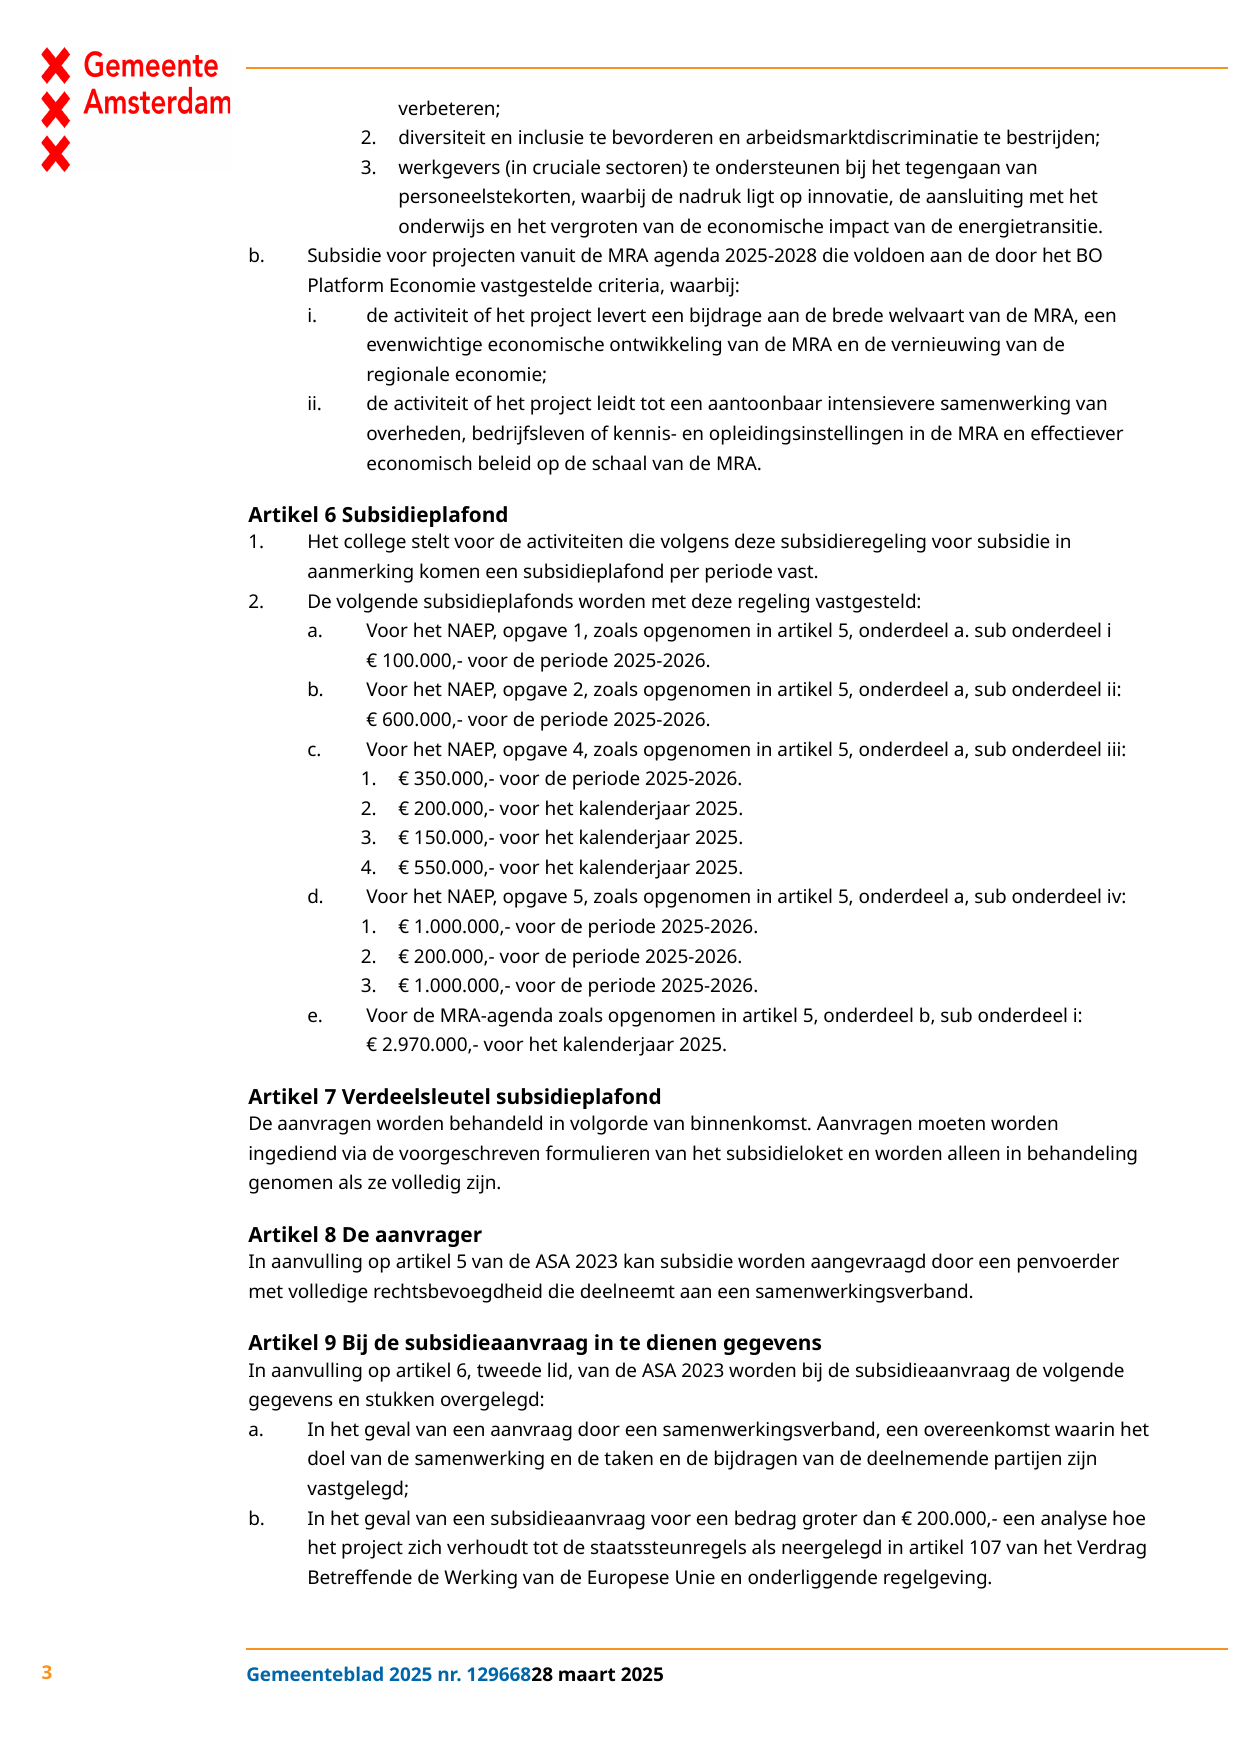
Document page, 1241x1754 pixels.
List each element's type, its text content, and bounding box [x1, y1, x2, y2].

list € 200.000,- voor het kalenderjaar 2025. [361, 795, 1152, 821]
list Voor het NAEP, opgave 1, zoals opgenomen in artikel 5, onderdeel a. sub onderdeel i [307, 617, 1152, 643]
list € 1.000.000,- voor de periode 2025-2026. [361, 913, 1152, 939]
list € 600.000,- voor de periode 2025-2026. [307, 706, 1152, 732]
list verbeteren; [361, 95, 1152, 121]
list Voor de MRA-agenda zoals opgenomen in artikel 5, onderdeel b, sub onderdeel i: [307, 1002, 1152, 1028]
list diversiteit en inclusie te bevorderen en arbeidsmarktdiscriminatie te bestrijden; [361, 124, 1152, 150]
list De volgende subsidieplafonds worden met deze regeling vastgesteld: [248, 588, 1152, 613]
text In aanvulling op artikel 6, tweede lid, van de ASA 2023 worden bij de subsidieaanvraag de volgende gegevens en stukken overgelegd: [248, 1357, 1152, 1412]
list Voor het NAEP, opgave 5, zoals opgenomen in artikel 5, onderdeel a, sub onderdeel iv: [307, 884, 1152, 909]
list de activiteit of het project levert een bijdrage aan de brede welvaart van de MRA, een evenwichtige economische ontwikkeling van de MRA en de vernieuwing van de regionale economie; [307, 302, 1152, 387]
list € 100.000,- voor de periode 2025-2026. [307, 647, 1152, 673]
list de activiteit of het project leidt tot een aantoonbaar intensievere samenwerking van overheden, bedrijfsleven of kennis- en opleidingsinstellingen in de MRA en effectiever economisch beleid op de schaal van de MRA. [307, 391, 1152, 476]
list € 150.000,- voor het kalenderjaar 2025. [361, 824, 1152, 850]
list Voor het NAEP, opgave 2, zoals opgenomen in artikel 5, onderdeel a, sub onderdeel ii: [307, 677, 1152, 702]
list € 2.970.000,- voor het kalenderjaar 2025. [307, 1032, 1152, 1057]
text Artikel 7 Verdeelsleutel subsidieplafond [248, 1082, 1152, 1110]
picture [41, 47, 231, 172]
list werkgevers (in cruciale sectoren) te ondersteunen bij het tegengaan van personeelstekorten, waarbij de nadruk ligt op innovatie, de aansluiting met het onderwijs en het vergroten van de economische impact van de energietransitie. [361, 154, 1152, 239]
list Het college stelt voor de activiteiten die volgens deze subsidieregeling voor subsidie in aanmerking komen een subsidieplafond per periode vast. [248, 529, 1152, 584]
list In het geval van een subsidieaanvraag voor een bedrag groter dan € 200.000,- een analyse hoe het project zich verhoudt tot de staatssteunregels als neergelegd in artikel 107 van het Verdrag Betreffende de Werking van de Europese Unie en onderliggende regelgeving. [248, 1505, 1152, 1590]
text De aanvragen worden behandeld in volgorde van binnenkomst. Aanvragen moeten worden ingediend via de voorgeschreven formulieren van het subsidieloket en worden alleen in behandeling genomen als ze volledig zijn. [248, 1110, 1152, 1195]
text Artikel 6 Subsidieplafond [248, 500, 1152, 529]
list Subsidie voor projecten vanuit de MRA agenda 2025-2028 die voldoen aan de door het BO Platform Economie vastgestelde criteria, waarbij: [248, 243, 1152, 298]
text Artikel 8 De aanvrager [248, 1220, 1152, 1248]
list € 1.000.000,- voor de periode 2025-2026. [361, 972, 1152, 998]
list € 200.000,- voor de periode 2025-2026. [361, 943, 1152, 968]
text In aanvulling op artikel 5 van de ASA 2023 kan subsidie worden aangevraagd door een penvoerder met volledige rechtsbevoegdheid die deelneemt aan een samenwerkingsverband. [248, 1248, 1152, 1304]
list In het geval van een aanvraag door een samenwerkingsverband, een overeenkomst waarin het doel van de samenwerking en de taken en de bijdragen van de deelnemende partijen zijn vastgelegd; [248, 1416, 1152, 1501]
text Artikel 9 Bij de subsidieaanvraag in te dienen gegevens [248, 1328, 1152, 1357]
list € 550.000,- voor het kalenderjaar 2025. [361, 854, 1152, 880]
list € 350.000,- voor de periode 2025-2026. [361, 765, 1152, 791]
list Voor het NAEP, opgave 4, zoals opgenomen in artikel 5, onderdeel a, sub onderdeel iii: [307, 736, 1152, 761]
